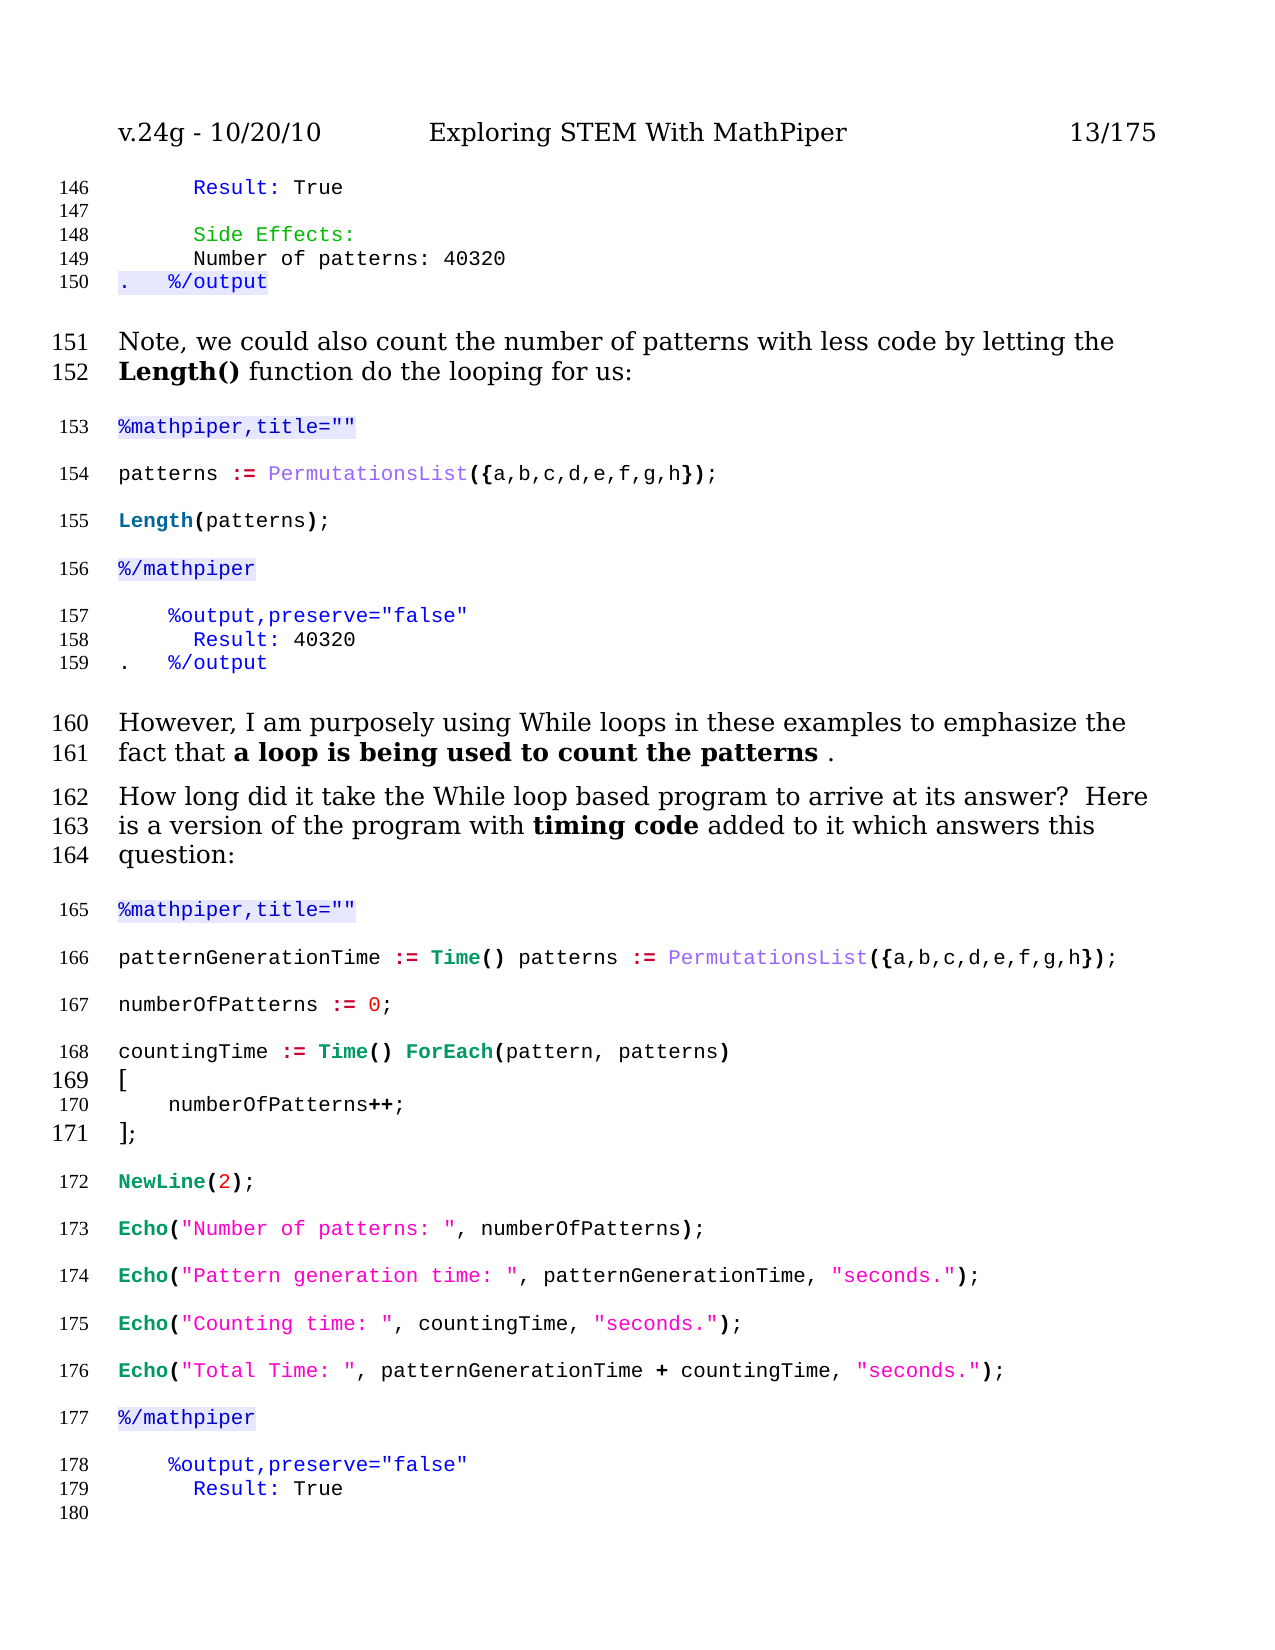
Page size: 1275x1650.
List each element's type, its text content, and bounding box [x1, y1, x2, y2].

text ]; [118, 1118, 1157, 1147]
text Number of patterns: 40320 [118, 248, 1157, 271]
text Result: 40320 [118, 629, 1157, 652]
text %/mathpiper [118, 558, 1157, 581]
text . %/output [118, 271, 1157, 295]
text [ [118, 1065, 1157, 1094]
text Result: True [118, 1478, 1157, 1502]
text . %/output [118, 652, 1157, 676]
text Result: True [118, 177, 1157, 200]
text However, I am purposely using While loops in these examples to emphasize the fact that a loop is being used to count the patterns . [118, 708, 1157, 767]
text %mathpiper,title="" [118, 416, 1157, 439]
text How long did it take the While loop based program to arrive at its answer? Here is a version of the program with timing code added to it which answers this question: [118, 782, 1157, 870]
text Length(patterns); [118, 510, 1157, 534]
text numberOfPatterns++; [118, 1094, 1157, 1118]
text Echo("Counting time: ", countingTime, "seconds."); [118, 1312, 1157, 1336]
text Echo("Pattern generation time: ", patternGenerationTime, "seconds."); [118, 1265, 1157, 1289]
text Side Effects: [118, 224, 1157, 248]
text Echo("Total Time: ", patternGenerationTime + countingTime, "seconds."); [118, 1360, 1157, 1383]
text %output,preserve="false" [118, 1454, 1157, 1478]
text numberOfPatterns := 0; [118, 994, 1157, 1018]
text patterns := PermutationsList({a,b,c,d,e,f,g,h}); [118, 463, 1157, 487]
text patternGenerationTime := Time() patterns := PermutationsList({a,b,c,d,e,f,g,h}); [118, 947, 1157, 970]
text Echo("Number of patterns: ", numberOfPatterns); [118, 1218, 1157, 1242]
text countingTime := Time() ForEach(pattern, patterns) [118, 1041, 1157, 1065]
text %mathpiper,title="" [118, 899, 1157, 923]
text %/mathpiper [118, 1407, 1157, 1431]
text Note, we could also count the number of patterns with less code by letting the Length() function do the looping for us: [118, 328, 1157, 386]
text NewLine(2); [118, 1171, 1157, 1194]
text %output,preserve="false" [118, 605, 1157, 629]
